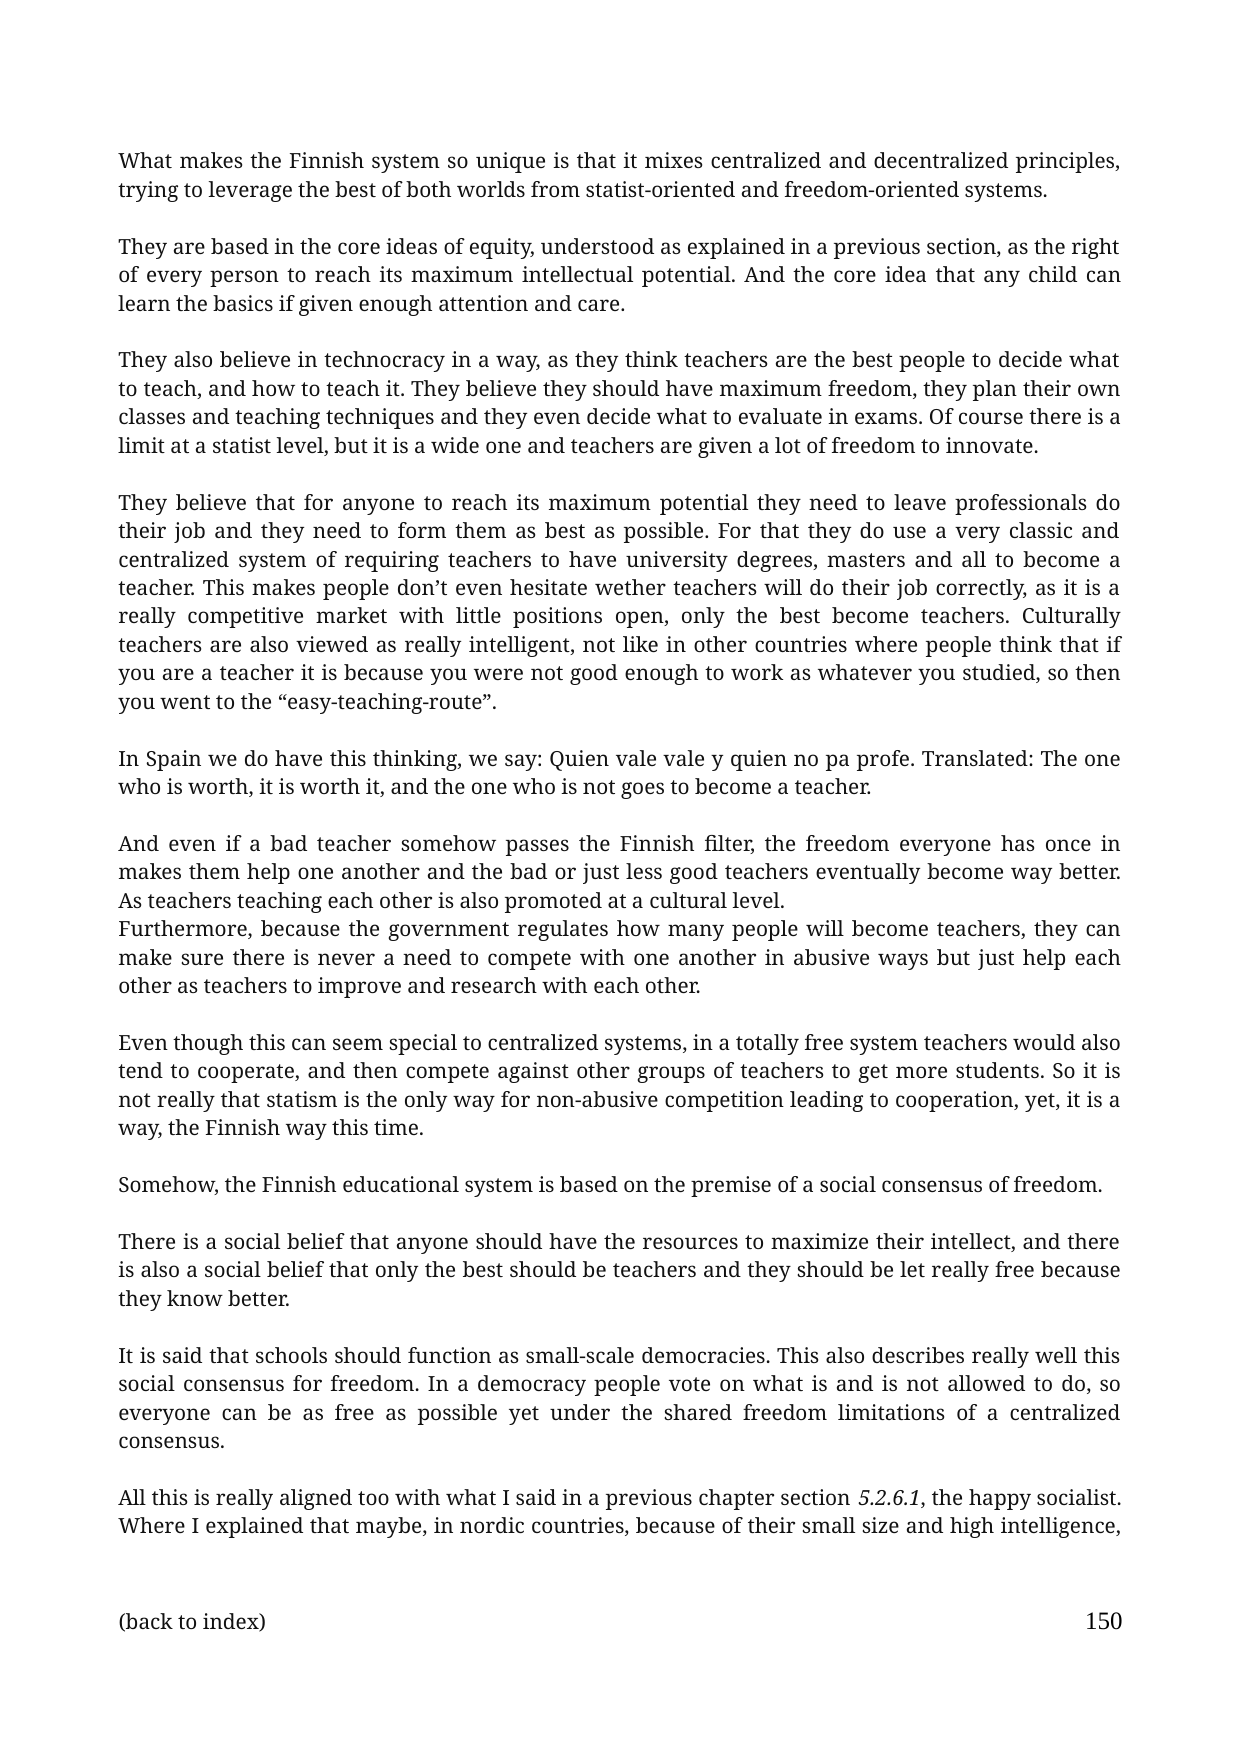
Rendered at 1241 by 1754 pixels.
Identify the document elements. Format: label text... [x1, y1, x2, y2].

text In Spain we do have this thinking, we say: Quien vale vale y quien no pa profe. Translated: The one who is worth, it is worth it, and the one who is not goes to become a teacher. [118, 744, 1122, 801]
text Furthermore, because the government regulates how many people will become teachers, they can make sure there is never a need to compete with one another in abusive ways but just help each other as teachers to improve and research with each other. [118, 914, 1122, 1000]
text What makes the Finnish system so unique is that it mixes centralized and decentralized principles, trying to leverage the best of both worlds from statist-oriented and freedom-oriented systems. [118, 147, 1122, 203]
text All this is really aligned too with what I said in a previous chapter section 5.2.6.1, the happy socialist. Where I explained that maybe, in nordic countries, because of their small size and high intelligence, [118, 1483, 1122, 1540]
text Even though this can seem special to centralized systems, in a totally free system teachers would also tend to cooperate, and then compete against other groups of teachers to get more students. So it is not really that statism is the only way for non-abusive competition leading to cooperation, yet, it is a way, the Finnish way this time. [118, 1028, 1122, 1142]
text Somehow, the Finnish educational system is based on the premise of a social consensus of freedom. [118, 1170, 1122, 1199]
text It is said that schools should function as small-scale democracies. This also describes really well this social consensus for freedom. In a democracy people vote on what is and is not allowed to do, so everyone can be as free as possible yet under the shared freedom limitations of a centralized consensus. [118, 1341, 1122, 1455]
text And even if a bad teacher somehow passes the Finnish filter, the freedom everyone has once in makes them help one another and the bad or just less good teachers eventually become way better. As teachers teaching each other is also promoted at a cultural level. [118, 829, 1122, 914]
text There is a social belief that anyone should have the resources to maximize their intellect, and there is also a social belief that only the best should be teachers and they should be let really free because they know better. [118, 1227, 1122, 1312]
text They believe that for anyone to reach its maximum potential they need to leave professionals do their job and they need to form them as best as possible. For that they do use a very classic and centralized system of requiring teachers to have university degrees, masters and all to become a teacher. This makes people don’t even hesitate wether teachers will do their job correctly, as it is a really competitive market with little positions open, only the best become teachers. Culturally teachers are also viewed as really intelligent, not like in other countries where people think that if you are a teacher it is because you were not good enough to work as whatever you studied, so then you went to the “easy-teaching-route”. [118, 488, 1122, 715]
text They are based in the core ideas of equity, understood as explained in a previous section, as the right of every person to reach its maximum intellectual potential. And the core idea that any child can learn the basics if given enough attention and care. [118, 232, 1122, 317]
text They also believe in technocracy in a way, as they think teachers are the best people to decide what to teach, and how to teach it. They believe they should have maximum freedom, they plan their own classes and teaching techniques and they even decide what to evaluate in exams. Of course there is a limit at a statist level, but it is a wide one and teachers are given a lot of freedom to innovate. [118, 346, 1122, 459]
